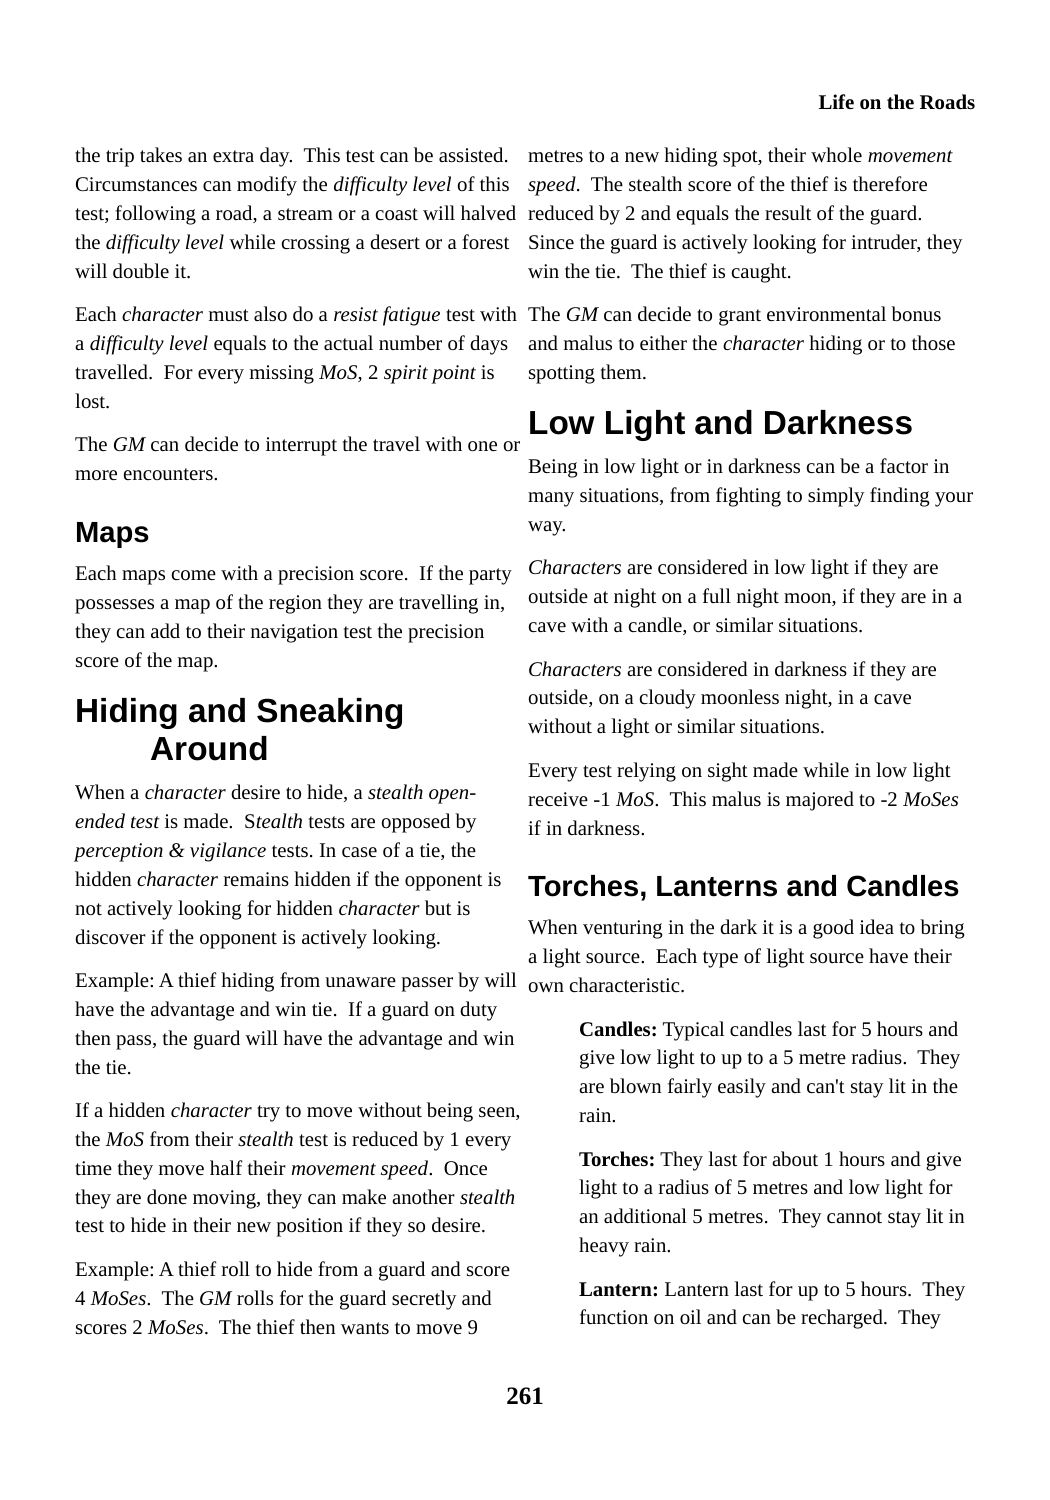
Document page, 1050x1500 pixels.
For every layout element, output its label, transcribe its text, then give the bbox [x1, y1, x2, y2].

text Every test relying on sight made while in low light receive -1 MoS. This malus is majored to -2 MoSes if in darkness. [528, 758, 975, 839]
text When a character desire to hide, a stealth open-ended test is made. Stealth tests are opposed by perception & vigilance tests. In case of a tie, the hidden character remains hidden if the opponent is not actively looking for hidden character but is discover if the opponent is actively looking. [75, 780, 522, 949]
text Characters are considered in low light if they are outside at night on a full night moon, if they are in a cave with a candle, or similar situations. [528, 555, 975, 637]
text Example: A thief roll to hide from a guard and score 4 MoSes. The GM rolls for the guard secretly and scores 2 MoSes. The thief then wants to move 9 [75, 1257, 522, 1339]
text Example: A thief hiding from unaware passer by will have the advantage and win tie. If a guard on duty then pass, the guard will have the advantage and win the tie. [75, 968, 522, 1079]
text Torches: They last for about 1 hours and give light to a radius of 5 metres and low light for an additional 5 metres. They cannot stay lit in heavy rain. [579, 1146, 975, 1257]
text metres to a new hiding spot, their whole movement speed. The stealth score of the thief is therefore reduced by 2 and equals the result of the guard. Since the guard is actively looking for intruder, they win the tie. The thief is caught. [528, 143, 975, 283]
text If a hidden character try to move without being seen, the MoS from their stealth test is reduced by 1 every time they move half their movement speed. Once they are done moving, they can make another stealth test to hide in their new position if they so desire. [75, 1098, 522, 1237]
text Lantern: Lantern last for up to 5 hours. They function on oil and can be recharged. They [579, 1276, 975, 1329]
text The GM can decide to interrupt the travel with one or more encounters. [75, 432, 522, 485]
text The GM can decide to grant environmental bonus and malus to either the character hiding or to those spotting them. [528, 302, 975, 384]
subtitle Low Light and Darkness [528, 403, 975, 442]
text Candles: Typical candles last for 5 hours and give low light to up to a 5 metre radius. They are blown fairly easily and can't stay lit in the rain. [579, 1016, 975, 1127]
subtitle Hiding and Sneaking Around [75, 691, 522, 768]
subtitle Maps [75, 515, 522, 548]
text Characters are considered in darkness if they are outside, on a cloudy moonless night, in a cave without a light or similar situations. [528, 657, 975, 738]
text When venturing in the dark it is a good idea to bring a light source. Each type of light source have their own characteristic. [528, 915, 975, 997]
text Being in low light or in darkness can be a factor in many situations, from fighting to simply finding your way. [528, 454, 975, 536]
text Each maps come with a precision score. If the party possesses a map of the region they are travelling in, they can add to their navigation test the precision score of the map. [75, 561, 522, 672]
text Each character must also do a resist fatigue test with a difficulty level equals to the actual number of days travelled. For every missing MoS, 2 spirit point is lost. [75, 302, 522, 413]
subtitle Torches, Lanterns and Candles [528, 869, 975, 903]
text the trip takes an extra day. This test can be assisted. Circumstances can modify the difficulty level of this test; following a road, a stream or a coast will halved the difficulty level while crossing a desert or a forest will double it. [75, 143, 522, 283]
